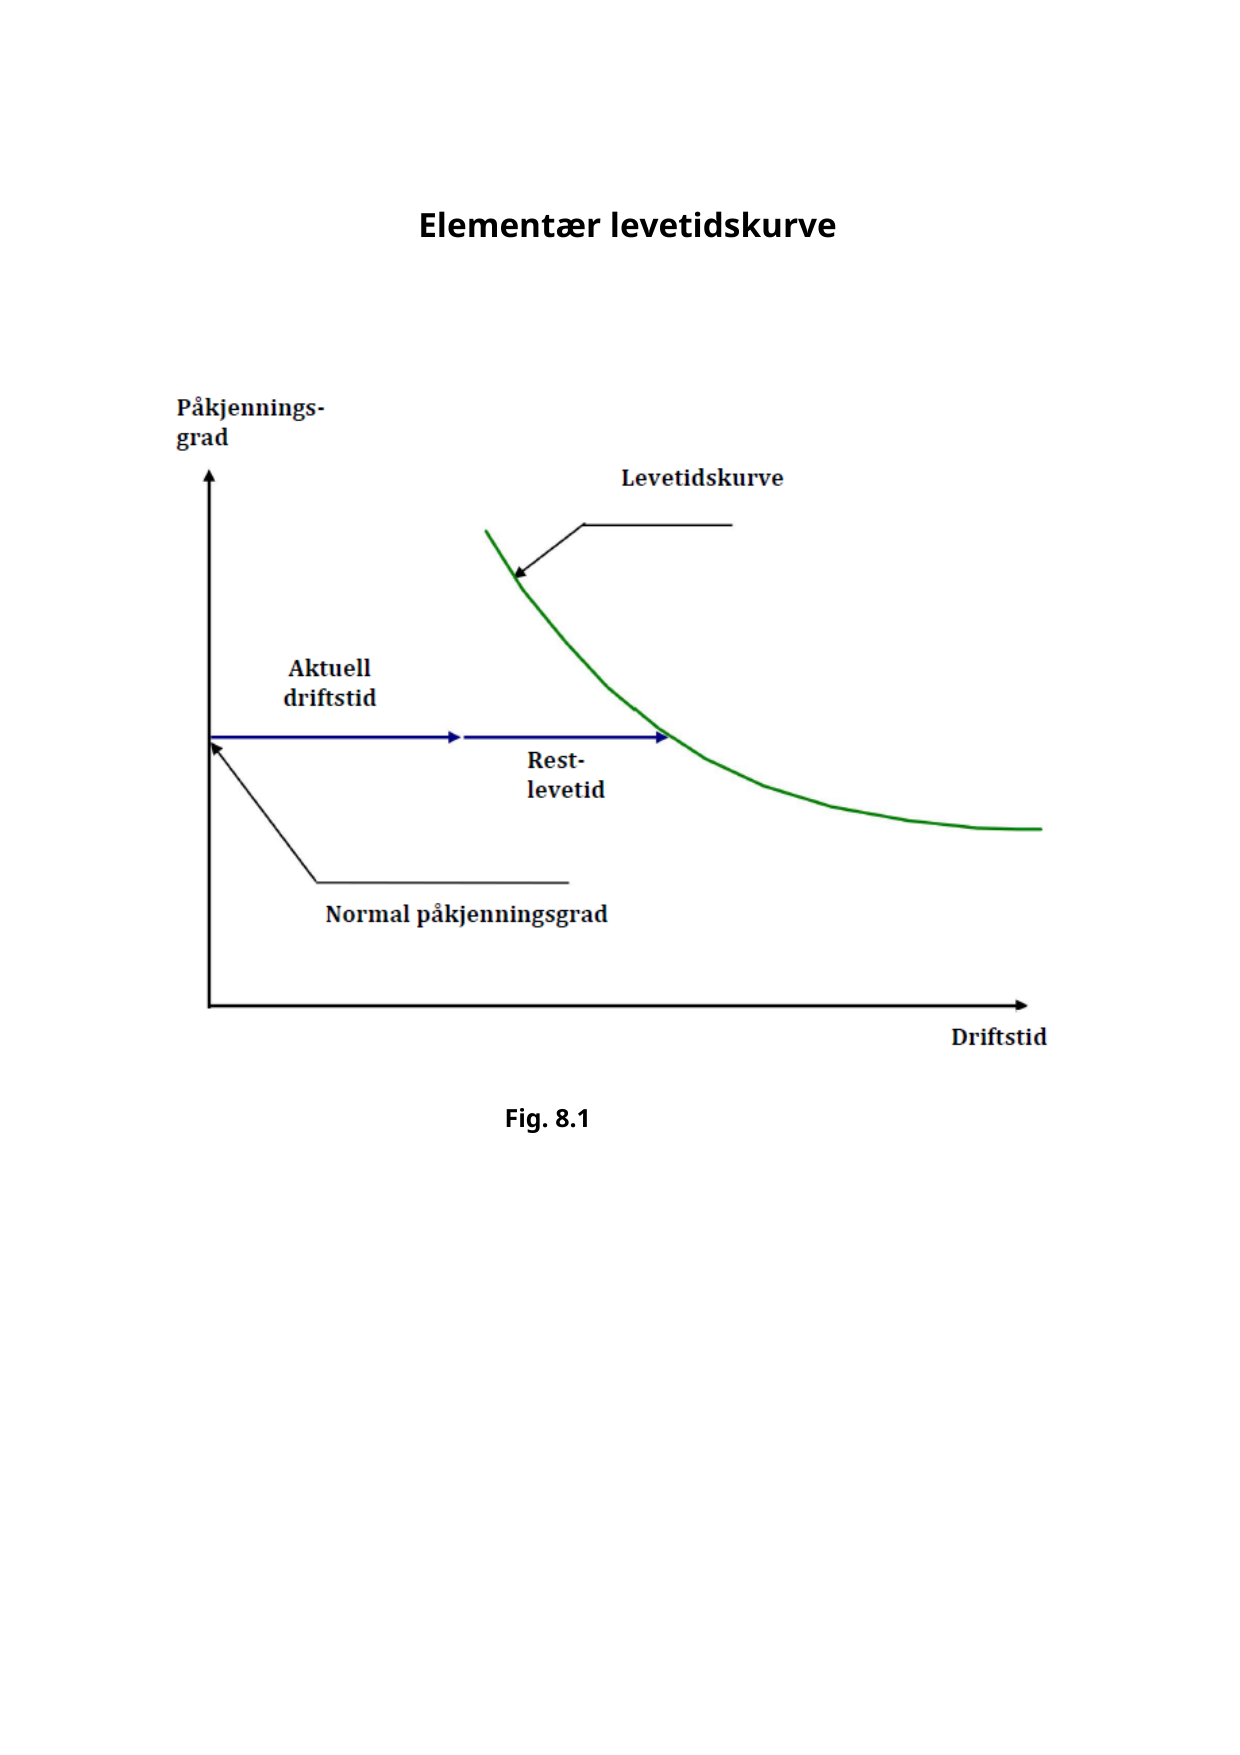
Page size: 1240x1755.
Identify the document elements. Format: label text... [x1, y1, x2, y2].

text Fig. 8.1 [150, 1101, 597, 1134]
text Elementær levetidskurve [150, 202, 846, 247]
